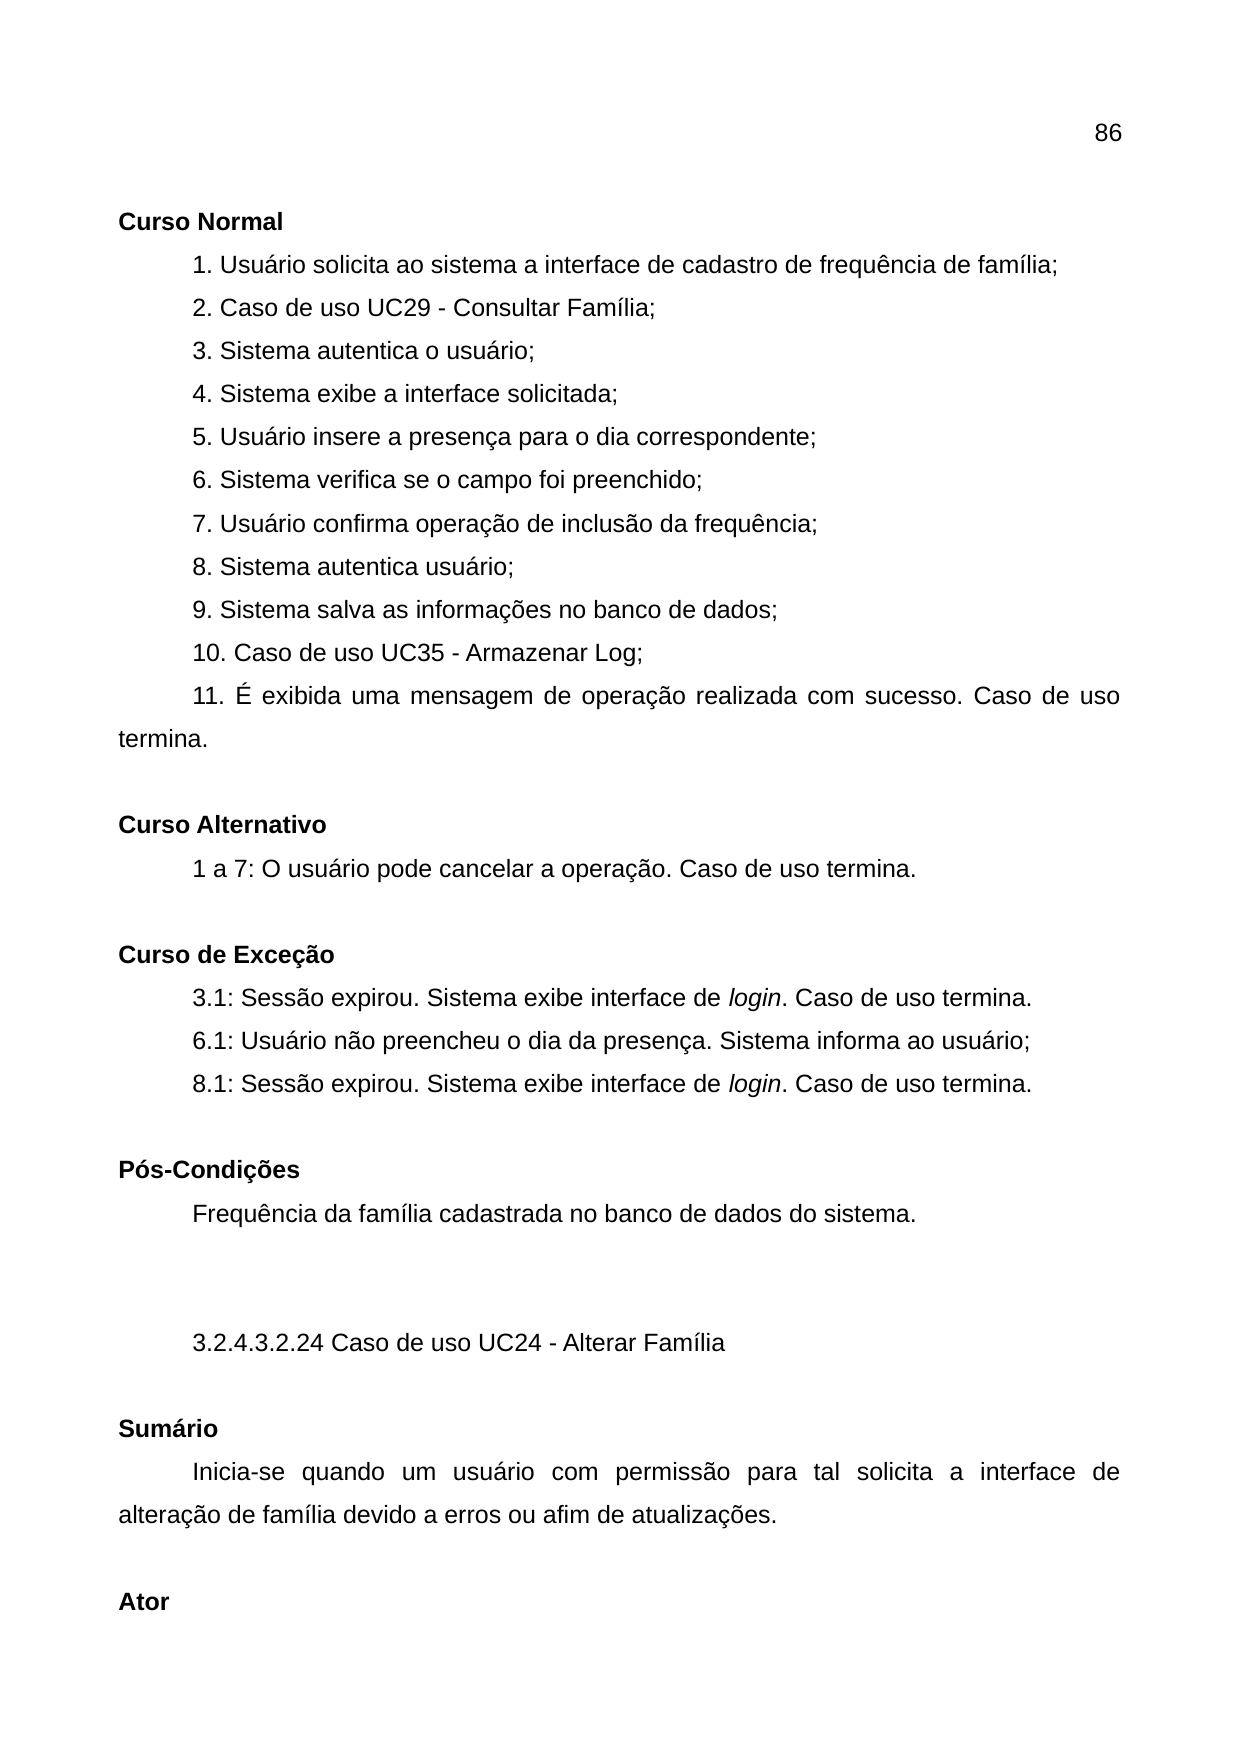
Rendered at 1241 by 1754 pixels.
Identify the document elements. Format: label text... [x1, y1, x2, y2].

text Pós-Condições [118, 1155, 1122, 1184]
text 1 a 7: O usuário pode cancelar a operação. Caso de uso termina. [118, 853, 1122, 882]
text Curso Normal [118, 207, 1122, 235]
text 3.1: Sessão expirou. Sistema exibe interface de login. Caso de uso termina. [118, 983, 1122, 1012]
text 8.1: Sessão expirou. Sistema exibe interface de login. Caso de uso termina. [118, 1069, 1122, 1098]
text Frequência da família cadastrada no banco de dados do sistema. [118, 1198, 1122, 1227]
text Ator [118, 1587, 1122, 1615]
text Sumário [118, 1414, 1122, 1443]
text 1. Usuário solicita ao sistema a interface de cadastro de frequência de família; [118, 250, 1122, 278]
text 9. Sistema salva as informações no banco de dados; [118, 595, 1122, 623]
text 11. É exibida uma mensagem de operação realizada com sucesso. Caso de uso termina. [118, 681, 1122, 753]
text 6. Sistema verifica se o campo foi preenchido; [118, 465, 1122, 494]
text 3.2.4.3.2.24 Caso de uso UC24 - Alterar Família [118, 1328, 1122, 1357]
text 6.1: Usuário não preencheu o dia da presença. Sistema informa ao usuário; [118, 1026, 1122, 1055]
text 3. Sistema autentica o usuário; [118, 336, 1122, 365]
text 10. Caso de uso UC35 - Armazenar Log; [118, 638, 1122, 667]
text 7. Usuário confirma operação de inclusão da frequência; [118, 508, 1122, 537]
text 4. Sistema exibe a interface solicitada; [118, 379, 1122, 408]
text Inicia-se quando um usuário com permissão para tal solicita a interface de alteração de família devido a erros ou afim de atualizações. [118, 1457, 1122, 1529]
text 5. Usuário insere a presença para o dia correspondente; [118, 422, 1122, 451]
text Curso de Exceção [118, 940, 1122, 968]
text Curso Alternativo [118, 810, 1122, 839]
text 2. Caso de uso UC29 - Consultar Família; [118, 293, 1122, 322]
text 8. Sistema autentica usuário; [118, 552, 1122, 580]
